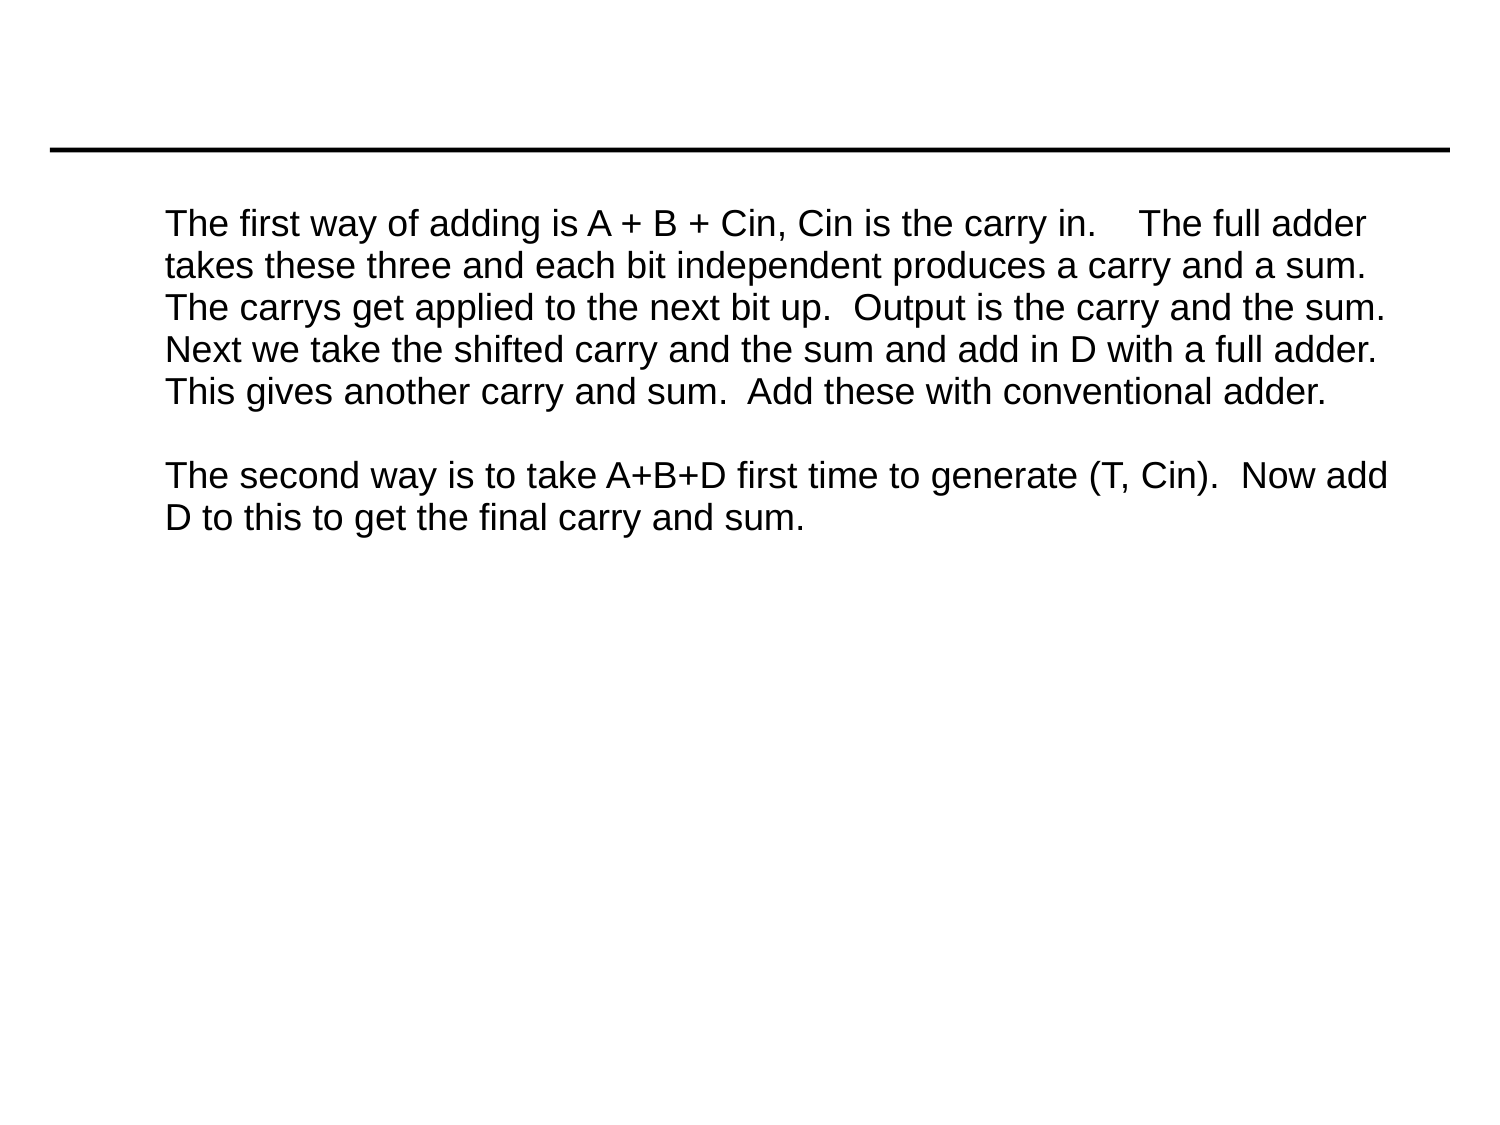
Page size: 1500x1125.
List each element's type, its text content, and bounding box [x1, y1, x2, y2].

text_box The first way of adding is A + B + Cin, Cin is the carry in. The full adder takes these three and each bit independent produces a carry and a sum. The carrys get applied to the next bit up. Output is the carry and the sum. Next we take the shifted carry and the sum and add in D with a full adder. This gives another carry and sum. Add these with conventional adder. The second way is to take A+B+D first time to generate (T, Cin). Now add D to this to get the final carry and sum. [150, 195, 1411, 546]
